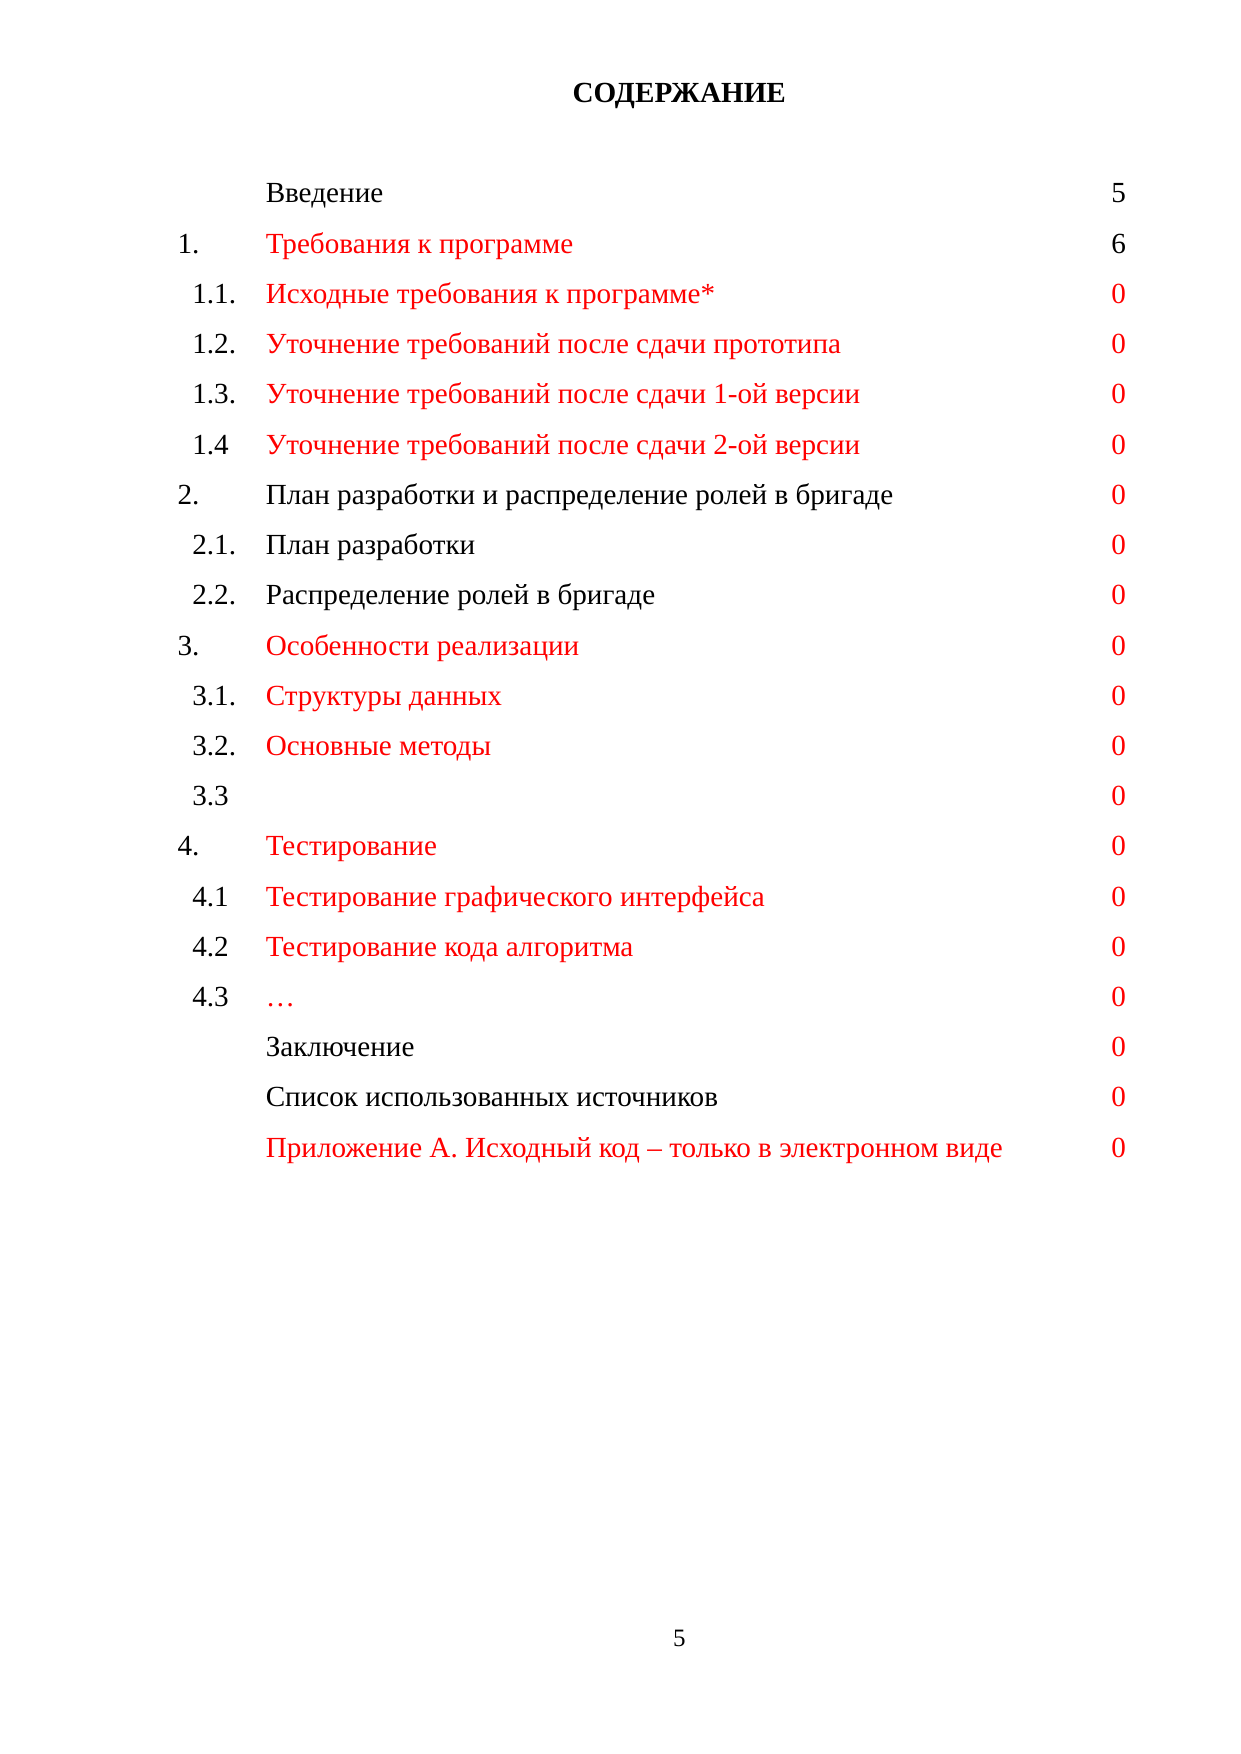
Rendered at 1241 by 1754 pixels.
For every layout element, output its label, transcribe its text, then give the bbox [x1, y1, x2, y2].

table_cell План разработки [254, 527, 1066, 577]
table_cell 0 [1066, 276, 1170, 326]
table_cell 0 [1066, 829, 1170, 879]
table_cell Распределение ролей в бригаде [254, 578, 1066, 628]
table_cell 6 [1066, 226, 1170, 276]
table_cell Исходные требования к программе* [254, 276, 1066, 326]
table_cell 3. [166, 628, 254, 678]
table_cell 0 [1066, 728, 1170, 778]
table_cell 0 [1066, 678, 1170, 728]
table_cell [166, 1029, 254, 1079]
table_cell [254, 778, 1066, 828]
table_cell 2.2. [166, 578, 254, 628]
table_cell 2. [166, 477, 254, 527]
table_cell 0 [1066, 1130, 1170, 1180]
table_cell Основные методы [254, 728, 1066, 778]
table_cell 0 [1066, 628, 1170, 678]
text содержание [177, 75, 1181, 108]
table_cell 1. [166, 226, 254, 276]
table_cell 0 [1066, 1080, 1170, 1130]
table_cell 4.2 [166, 929, 254, 979]
table_cell 0 [1066, 326, 1170, 376]
table_cell Тестирование [254, 829, 1066, 879]
table_header [166, 176, 254, 226]
table_header Введение [254, 176, 1066, 226]
table_cell 0 [1066, 979, 1170, 1029]
table_cell 3.3 [166, 778, 254, 828]
table_cell [166, 1080, 254, 1130]
table_cell Список использованных источников [254, 1080, 1066, 1130]
table_cell 4.1 [166, 879, 254, 929]
table_cell 4. [166, 829, 254, 879]
table_cell 1.1. [166, 276, 254, 326]
table_cell 0 [1066, 929, 1170, 979]
table_cell [166, 1130, 254, 1180]
table_cell План разработки и распределение ролей в бригаде [254, 477, 1066, 527]
table_cell 3.2. [166, 728, 254, 778]
table_header 5 [1066, 176, 1170, 226]
table_cell 2.1. [166, 527, 254, 577]
table_cell 0 [1066, 527, 1170, 577]
table_cell 0 [1066, 879, 1170, 929]
table_cell Структуры данных [254, 678, 1066, 728]
table_cell 1.2. [166, 326, 254, 376]
table_cell Тестирование графического интерфейса [254, 879, 1066, 929]
table_cell 0 0 [1066, 376, 1170, 477]
table_cell 0 [1066, 477, 1170, 527]
table_cell 0 [1066, 578, 1170, 628]
table_cell Тестирование кода алгоритма [254, 929, 1066, 979]
table_cell 3.1. [166, 678, 254, 728]
table_cell Особенности реализации [254, 628, 1066, 678]
table_cell Требования к программе [254, 226, 1066, 276]
table_cell Уточнение требований после сдачи прототипа [254, 326, 1066, 376]
table_cell … [254, 979, 1066, 1029]
table_cell 4.3 [166, 979, 254, 1029]
table_cell Заключение [254, 1029, 1066, 1079]
table_cell Приложение А. Исходный код – только в электронном виде [254, 1130, 1066, 1180]
table_cell 1.3. 1.4 [166, 376, 254, 477]
table_cell 0 [1066, 1029, 1170, 1079]
table_cell Уточнение требований после сдачи 1-ой версии Уточнение требований после сдачи 2-ой версии [254, 376, 1066, 477]
table_cell 0 [1066, 778, 1170, 828]
